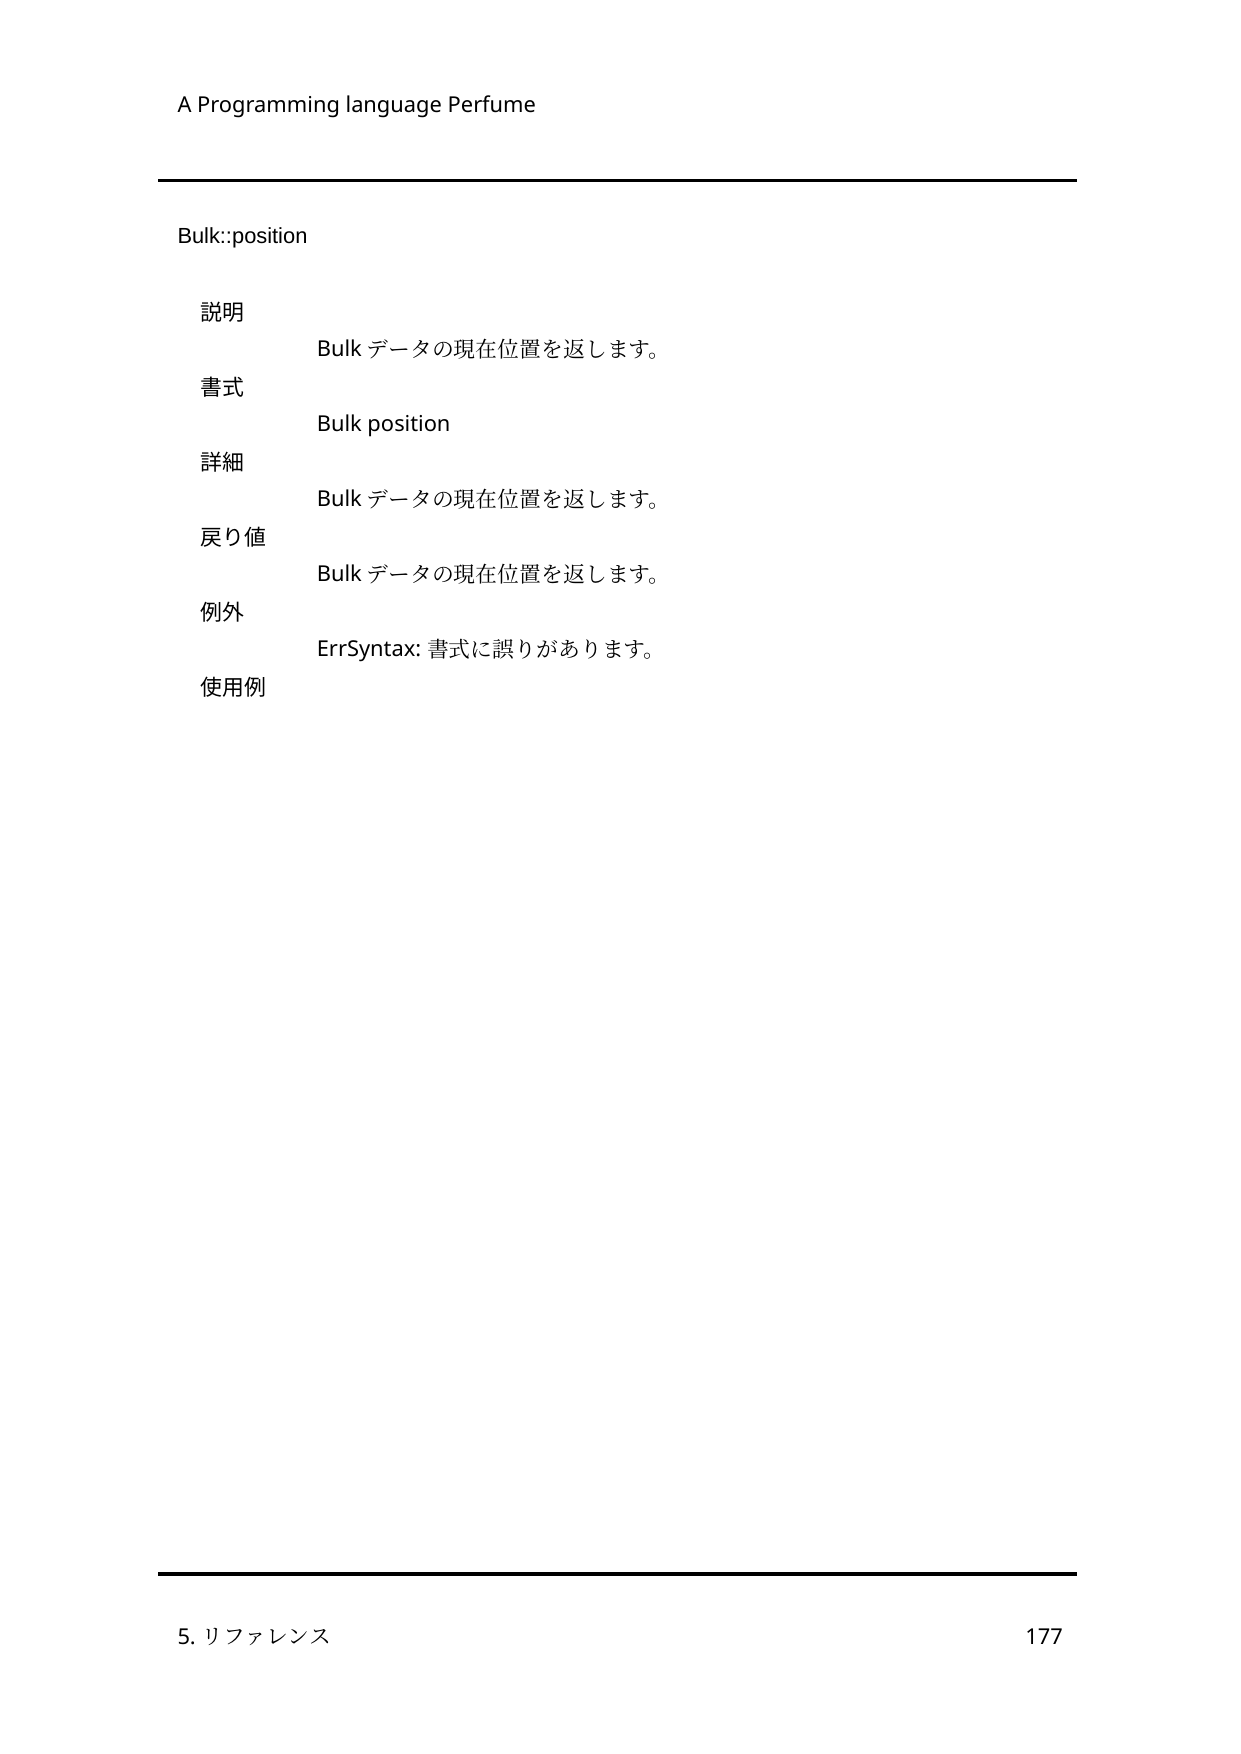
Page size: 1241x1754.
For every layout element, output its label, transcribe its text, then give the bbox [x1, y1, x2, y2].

table_cell Bulkデータの現在位置を返します。 [317, 517, 1063, 592]
table_cell ErrSyntax: 書式に誤りがあります。 [317, 592, 1063, 667]
table_cell 使用例 [200, 667, 317, 742]
table_header Bulkデータの現在位置を返します。 [317, 292, 1063, 367]
table_header 説明 [200, 292, 317, 367]
table_cell 詳細 [200, 442, 317, 517]
table_cell 書式 [200, 367, 317, 442]
table_cell [317, 667, 1063, 742]
table_cell 例外 [200, 592, 317, 667]
table_cell Bulk position [317, 367, 1063, 442]
subtitle Bulk::position [177, 217, 1063, 254]
table_cell Bulkデータの現在位置を返します。 [317, 442, 1063, 517]
table_cell 戻り値 [200, 517, 317, 592]
